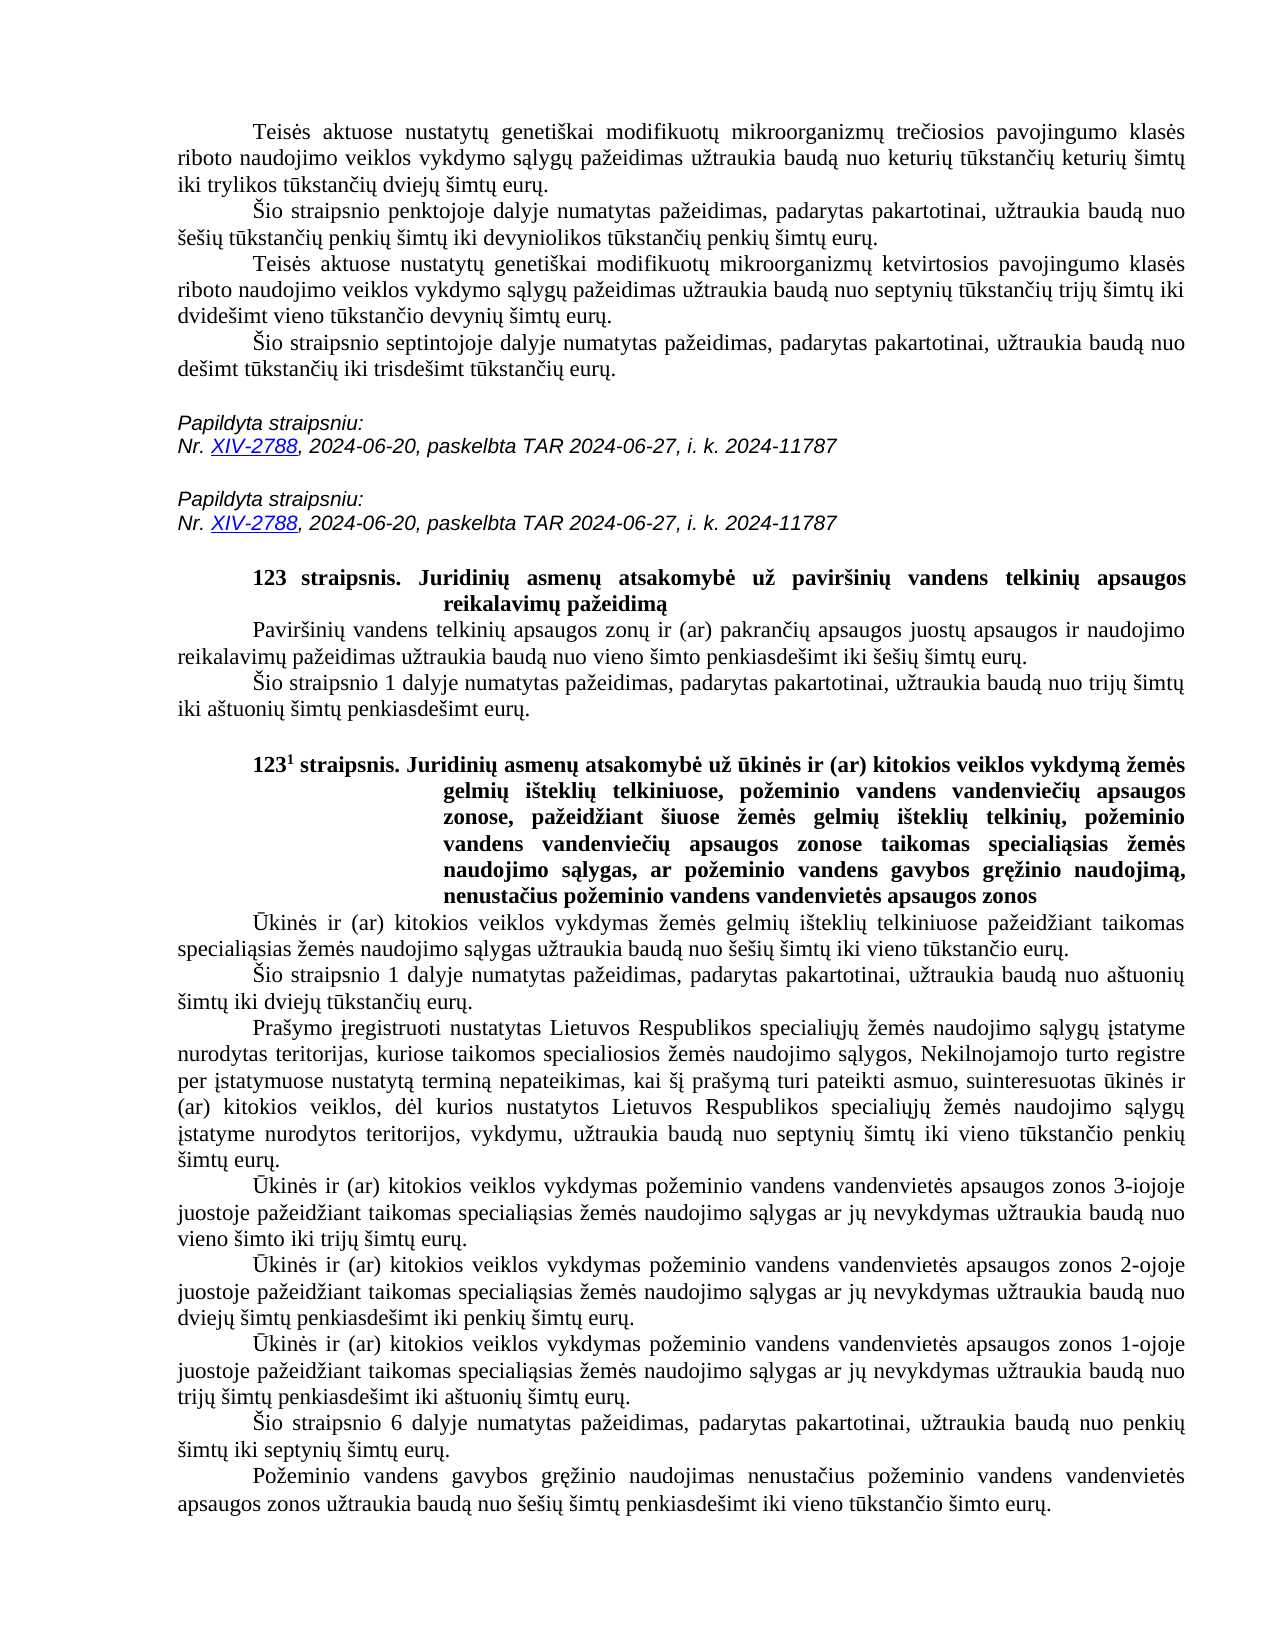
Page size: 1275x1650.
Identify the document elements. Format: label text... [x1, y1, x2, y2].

text Šio straipsnio penktojoje dalyje numatytas pažeidimas, padarytas pakartotinai, užtraukia baudą nuo šešių tūkstančių penkių šimtų iki devyniolikos tūkstančių penkių šimtų eurų. [177, 197, 1186, 250]
text Šio straipsnio 6 dalyje numatytas pažeidimas, padarytas pakartotinai, užtraukia baudą nuo penkių šimtų iki septynių šimtų eurų. [177, 1409, 1186, 1462]
text Nr. XIV-2788, 2024-06-20, paskelbta TAR 2024-06-27, i. k. 2024-11787 [177, 511, 1186, 535]
text 123 straipsnis. Juridinių asmenų atsakomybė už paviršinių vandens telkinių apsaugos reikalavimų pažeidimą [252, 564, 1186, 616]
text 1231 straipsnis. Juridinių asmenų atsakomybė už ūkinės ir (ar) kitokios veiklos vykdymą žemės gelmių išteklių telkiniuose, požeminio vandens vandenviečių apsaugos zonose, pažeidžiant šiuose žemės gelmių išteklių telkinių, požeminio vandens vandenviečių apsaugos zonose taikomas specialiąsias žemės naudojimo sąlygas, ar požeminio vandens gavybos gręžinio naudojimą, nenustačius požeminio vandens vandenvietės apsaugos zonos [252, 751, 1186, 909]
text Ūkinės ir (ar) kitokios veiklos vykdymas požeminio vandens vandenvietės apsaugos zonos 1-ojoje juostoje pažeidžiant taikomas specialiąsias žemės naudojimo sąlygas ar jų nevykdymas užtraukia baudą nuo trijų šimtų penkiasdešimt iki aštuonių šimtų eurų. [177, 1330, 1186, 1409]
text Papildyta straipsniu: [177, 410, 1186, 434]
text Ūkinės ir (ar) kitokios veiklos vykdymas požeminio vandens vandenvietės apsaugos zonos 2-ojoje juostoje pažeidžiant taikomas specialiąsias žemės naudojimo sąlygas ar jų nevykdymas užtraukia baudą nuo dviejų šimtų penkiasdešimt iki penkių šimtų eurų. [177, 1251, 1186, 1330]
text Šio straipsnio 1 dalyje numatytas pažeidimas, padarytas pakartotinai, užtraukia baudą nuo aštuonių šimtų iki dviejų tūkstančių eurų. [177, 961, 1186, 1014]
text Požeminio vandens gavybos gręžinio naudojimas nenustačius požeminio vandens vandenvietės apsaugos zonos užtraukia baudą nuo šešių šimtų penkiasdešimt iki vieno tūkstančio šimto eurų. [177, 1462, 1186, 1517]
text Šio straipsnio septintojoje dalyje numatytas pažeidimas, padarytas pakartotinai, užtraukia baudą nuo dešimt tūkstančių iki trisdešimt tūkstančių eurų. [177, 329, 1186, 382]
text Ūkinės ir (ar) kitokios veiklos vykdymas žemės gelmių išteklių telkiniuose pažeidžiant taikomas specialiąsias žemės naudojimo sąlygas užtraukia baudą nuo šešių šimtų iki vieno tūkstančio eurų. [177, 909, 1186, 961]
text Šio straipsnio 1 dalyje numatytas pažeidimas, padarytas pakartotinai, užtraukia baudą nuo trijų šimtų iki aštuonių šimtų penkiasdešimt eurų. [177, 669, 1186, 722]
text Papildyta straipsniu: [177, 487, 1186, 511]
text Teisės aktuose nustatytų genetiškai modifikuotų mikroorganizmų trečiosios pavojingumo klasės riboto naudojimo veiklos vykdymo sąlygų pažeidimas užtraukia baudą nuo keturių tūkstančių keturių šimtų iki trylikos tūkstančių dviejų šimtų eurų. [177, 118, 1186, 197]
text Ūkinės ir (ar) kitokios veiklos vykdymas požeminio vandens vandenvietės apsaugos zonos 3-iojoje juostoje pažeidžiant taikomas specialiąsias žemės naudojimo sąlygas ar jų nevykdymas užtraukia baudą nuo vieno šimto iki trijų šimtų eurų. [177, 1172, 1186, 1251]
text Teisės aktuose nustatytų genetiškai modifikuotų mikroorganizmų ketvirtosios pavojingumo klasės riboto naudojimo veiklos vykdymo sąlygų pažeidimas užtraukia baudą nuo septynių tūkstančių trijų šimtų iki dvidešimt vieno tūkstančio devynių šimtų eurų. [177, 250, 1186, 329]
text Nr. XIV-2788, 2024-06-20, paskelbta TAR 2024-06-27, i. k. 2024-11787 [177, 434, 1186, 458]
text Prašymo įregistruoti nustatytas Lietuvos Respublikos specialiųjų žemės naudojimo sąlygų įstatyme nurodytas teritorijas, kuriose taikomos specialiosios žemės naudojimo sąlygos, Nekilnojamojo turto registre per įstatymuose nustatytą terminą nepateikimas, kai šį prašymą turi pateikti asmuo, suinteresuotas ūkinės ir (ar) kitokios veiklos, dėl kurios nustatytos Lietuvos Respublikos specialiųjų žemės naudojimo sąlygų įstatyme nurodytos teritorijos, vykdymu, užtraukia baudą nuo septynių šimtų iki vieno tūkstančio penkių šimtų eurų. [177, 1014, 1186, 1172]
text Paviršinių vandens telkinių apsaugos zonų ir (ar) pakrančių apsaugos juostų apsaugos ir naudojimo reikalavimų pažeidimas užtraukia baudą nuo vieno šimto penkiasdešimt iki šešių šimtų eurų. [177, 616, 1186, 669]
